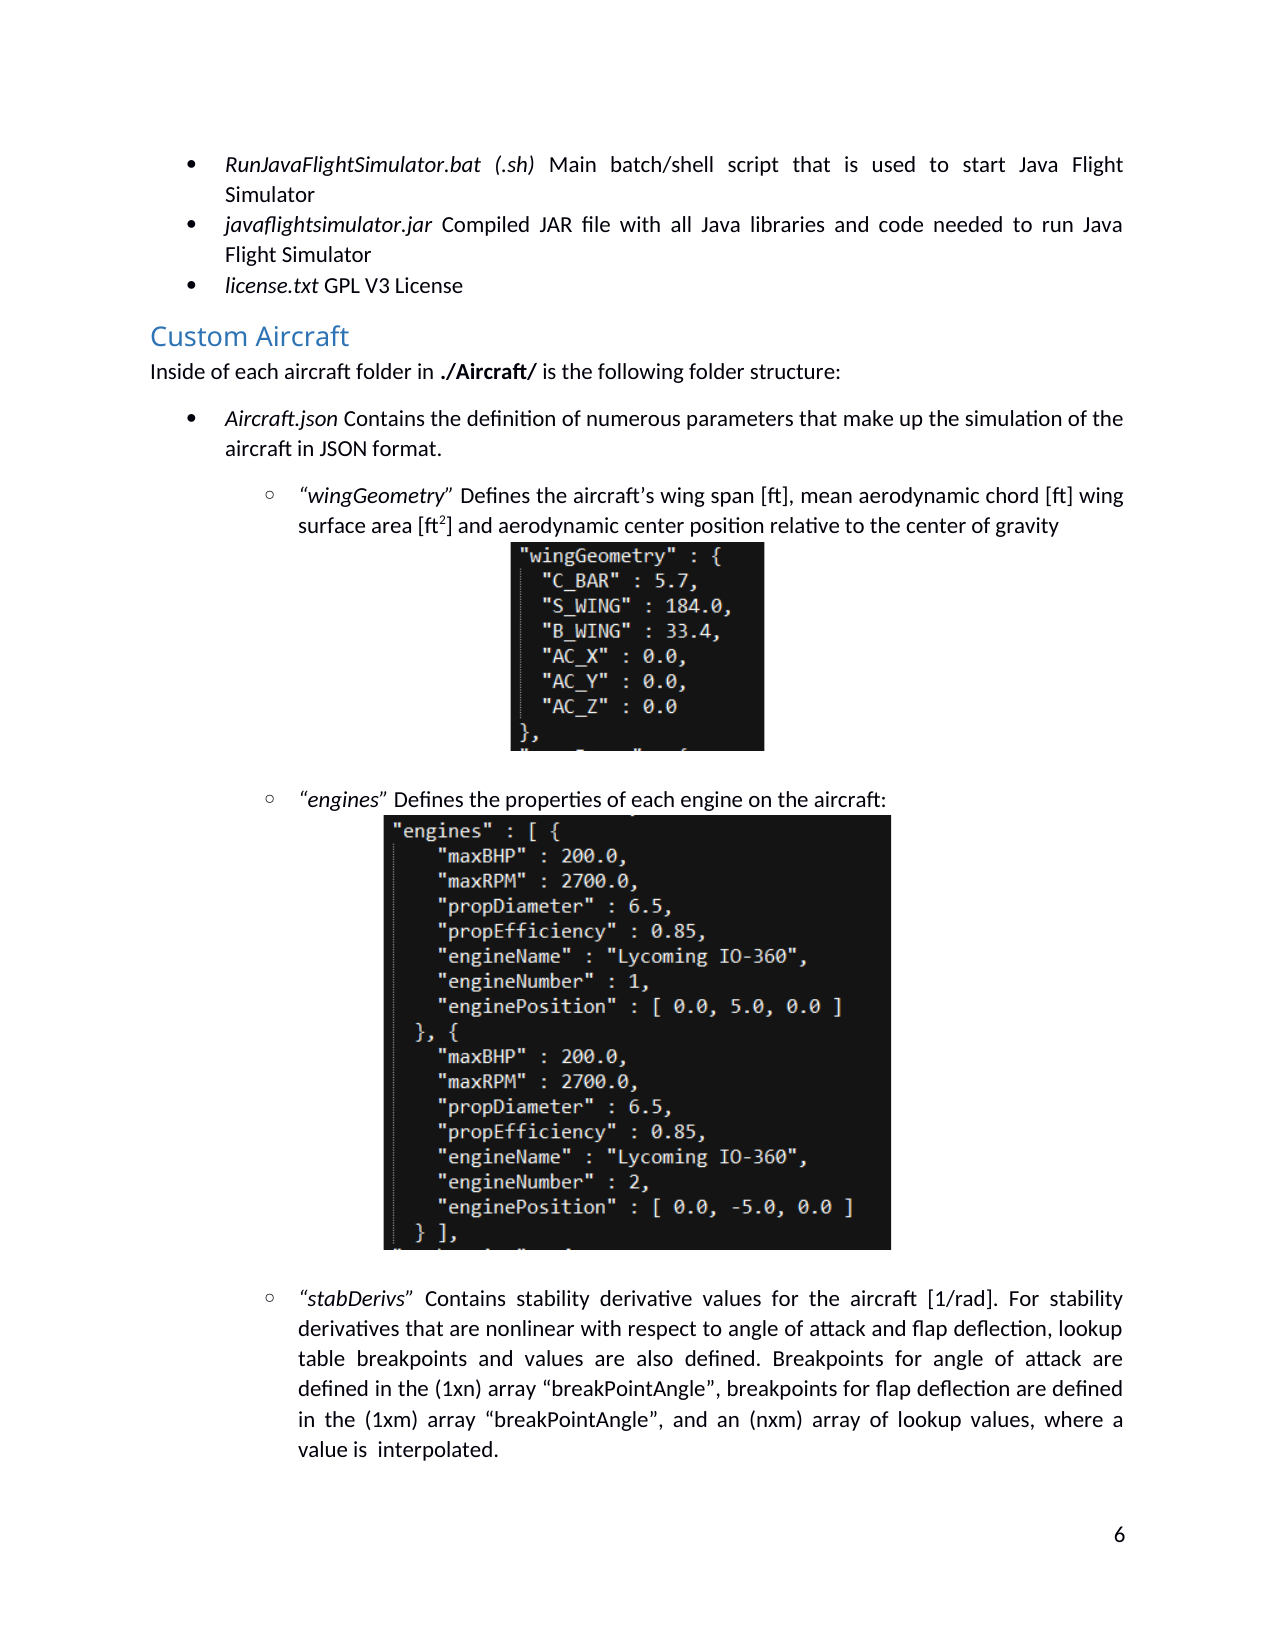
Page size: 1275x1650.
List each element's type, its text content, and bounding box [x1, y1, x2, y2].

picture [383, 815, 892, 1250]
subtitle Custom Aircraft [150, 318, 1125, 354]
list “stabDerivs” Contains stability derivative values for the aircraft [1/rad]. For stability derivatives that are nonlinear with respect to angle of attack and flap deflection, lookup table breakpoints and values are also defined. Breakpoints for angle of attack are defined in the (1xn) array “breakPointAngle”, breakpoints for flap deflection are defined in the (1xm) array “breakPointAngle”, and an (nxm) array of lookup values, where a value is interpolated. [260, 1284, 1125, 1463]
list javaflightsimulator.jar Compiled JAR file with all Java libraries and code needed to run Java Flight Simulator [187, 210, 1125, 269]
list RunJavaFlightSimulator.bat (.sh) Main batch/shell script that is used to start Java Flight Simulator [187, 150, 1125, 208]
list license.txt GPL V3 License [187, 271, 1125, 299]
picture [510, 542, 765, 751]
list “engines” Defines the properties of each engine on the aircraft: [260, 785, 1125, 813]
list “wingGeometry” Defines the aircraft’s wing span [ft], mean aerodynamic chord [ft] wing surface area [ft2] and aerodynamic center position relative to the center of gravity [260, 481, 1125, 540]
list Aircraft.json Contains the definition of numerous parameters that make up the simulation of the aircraft in JSON format. [187, 404, 1125, 463]
text Inside of each aircraft folder in ./Aircraft/ is the following folder structure: [150, 357, 1125, 386]
